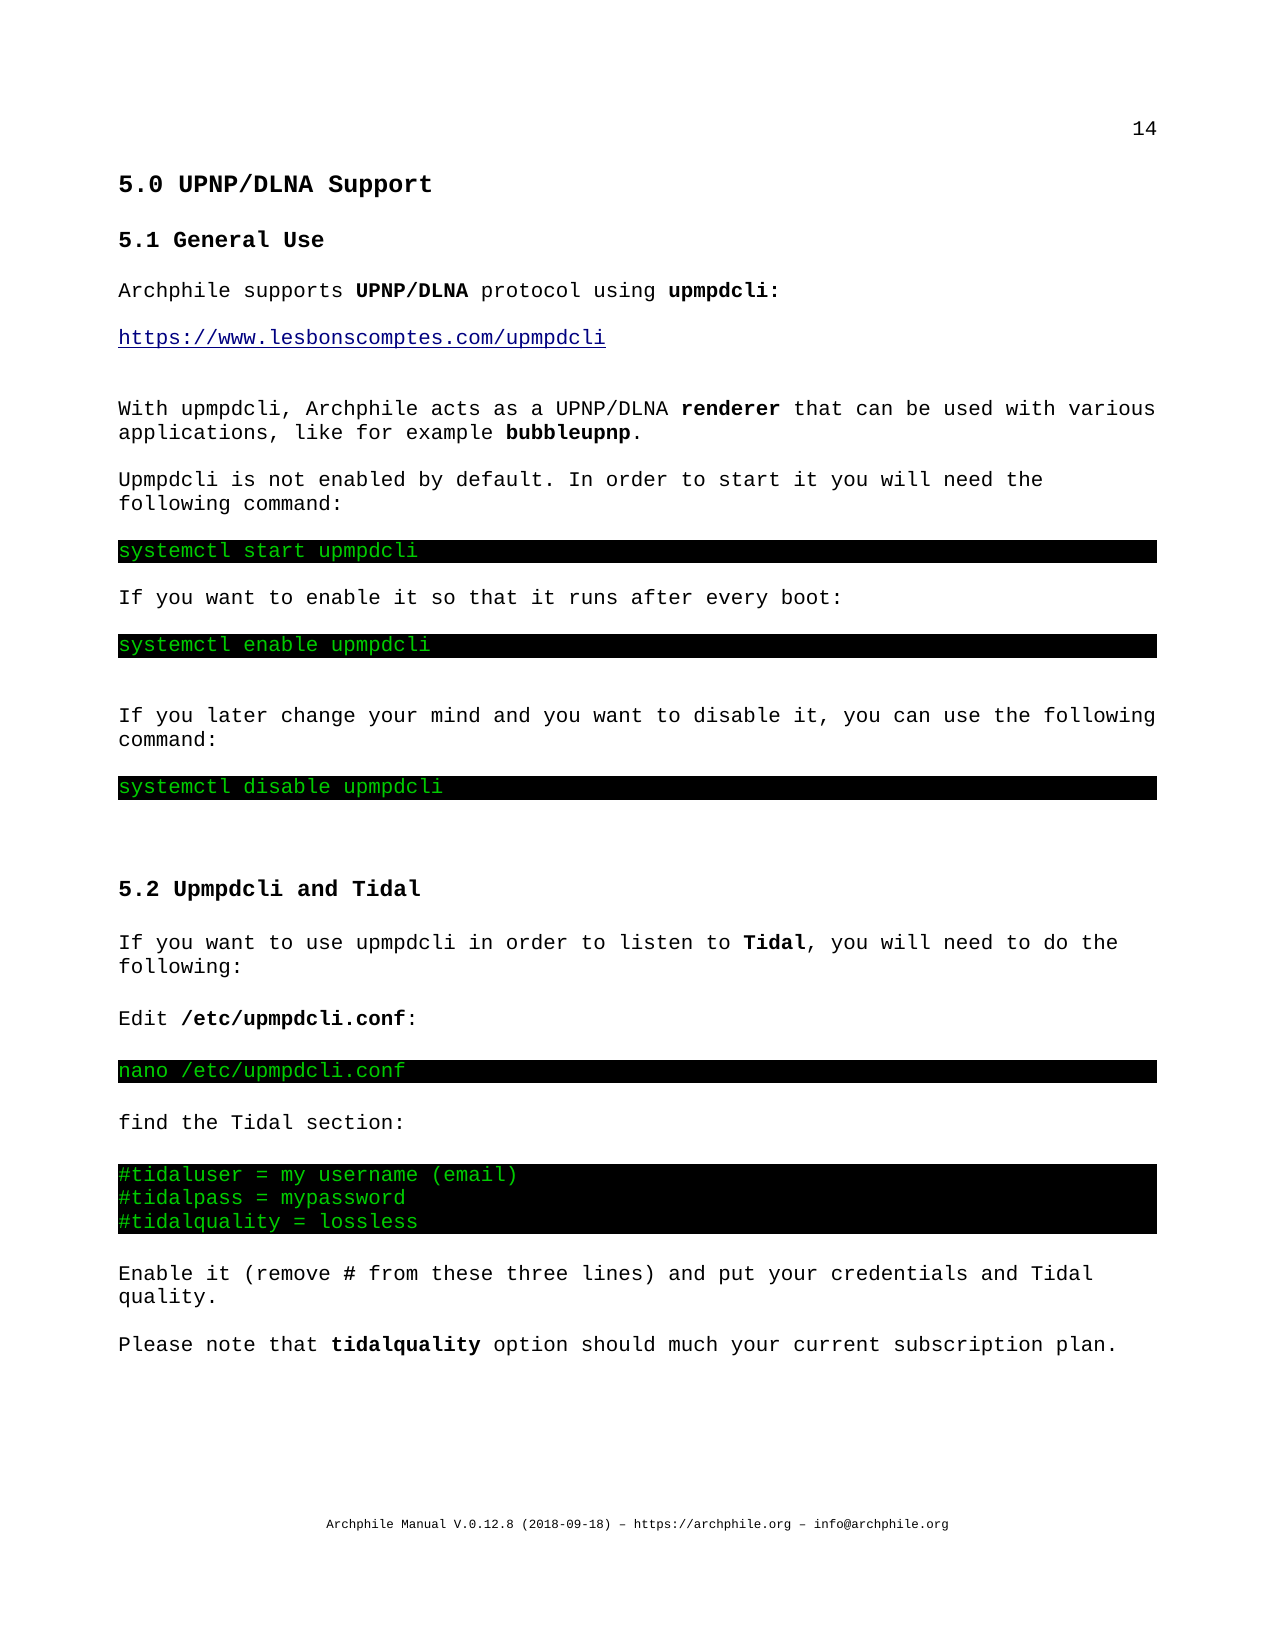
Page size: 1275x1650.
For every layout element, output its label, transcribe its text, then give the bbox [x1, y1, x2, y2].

text With upmpdcli, Archphile acts as a UPNP/DLNA renderer that can be used with various applications, like for example bubbleupnp. [118, 398, 1157, 445]
text https://www.lesbonscomptes.com/upmpdcli [118, 327, 1157, 351]
text 5.2 Upmpdcli and Tidal [118, 878, 1157, 904]
text If you later change your mind and you want to disable it, you can use the following command: [118, 705, 1157, 753]
text #tidalquality = lossless [118, 1211, 1157, 1234]
text find the Tidal section: [118, 1112, 1157, 1135]
text Upmpdcli is not enabled by default. In order to start it you will need the following command: [118, 469, 1157, 516]
text 5.1 General Use [118, 228, 1157, 254]
text systemctl disable upmpdcli [118, 776, 1157, 800]
text nano /etc/upmpdcli.conf [118, 1060, 1157, 1083]
text Please note that tidalquality option should much your current subscription plan. [118, 1334, 1157, 1357]
text Edit /etc/upmpdcli.conf: [118, 1008, 1157, 1031]
text If you want to use upmpdcli in order to listen to Tidal, you will need to do the following: [118, 932, 1157, 979]
text Archphile supports UPNP/DLNA protocol using upmpdcli: [118, 280, 1157, 303]
text 5.0 UPNP/DLNA Support [118, 171, 1157, 199]
text #tidalpass = mypassword [118, 1187, 1157, 1211]
text #tidaluser = my username (email) [118, 1164, 1157, 1187]
text Enable it (remove # from these three lines) and put your credentials and Tidal quality. [118, 1263, 1157, 1310]
text systemctl enable upmpdcli [118, 634, 1157, 658]
text systemctl start upmpdcli [118, 540, 1157, 563]
text If you want to enable it so that it runs after every boot: [118, 587, 1157, 611]
